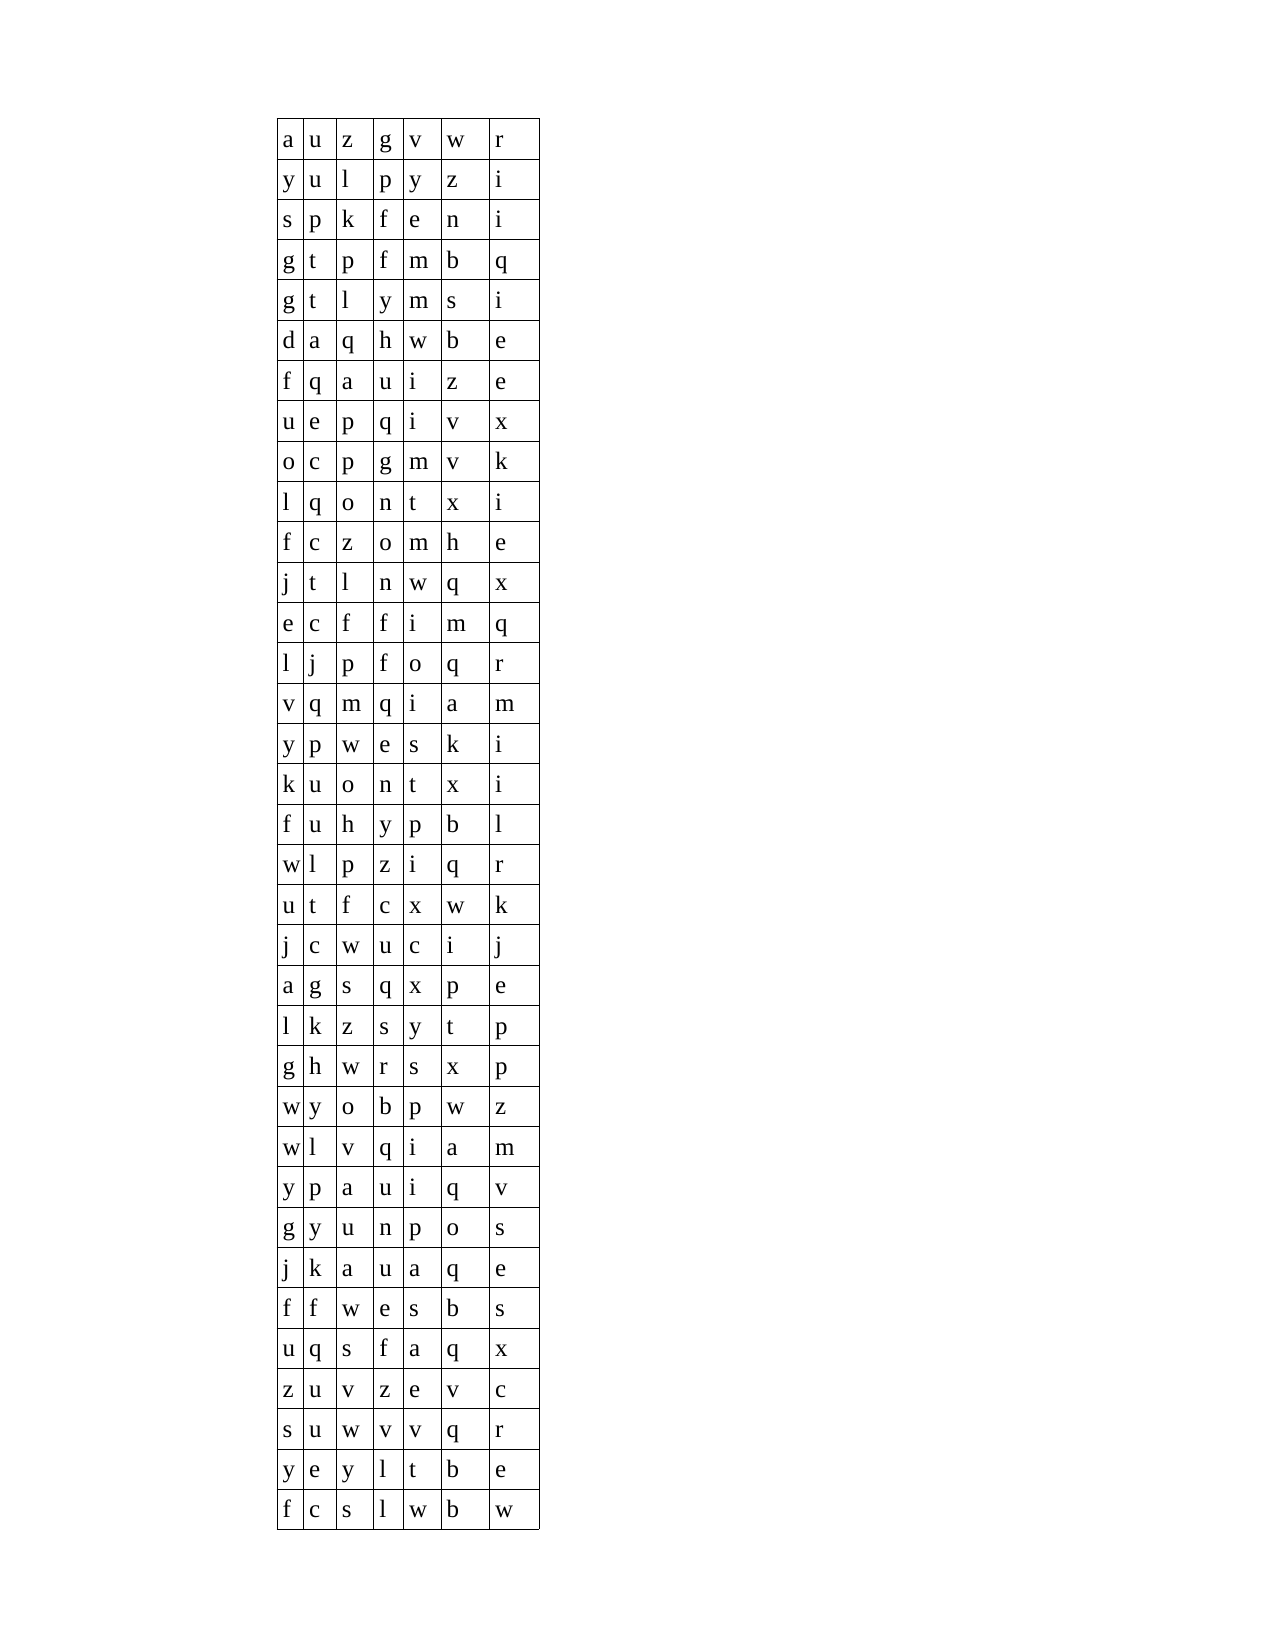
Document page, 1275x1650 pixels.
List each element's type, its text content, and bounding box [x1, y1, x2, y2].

table_cell s [278, 200, 303, 239]
table_cell w [490, 1490, 539, 1529]
table_cell z [374, 1369, 403, 1408]
table_cell a [442, 1127, 489, 1166]
table_cell o [374, 522, 403, 562]
table_cell u [374, 361, 403, 400]
table_cell m [337, 684, 373, 723]
table_cell x [442, 482, 489, 521]
table_cell e [304, 401, 336, 441]
table_cell u [374, 1248, 403, 1287]
table_cell z [337, 522, 373, 562]
table_cell m [442, 603, 489, 642]
table_cell q [304, 361, 336, 400]
table_cell l [278, 1006, 303, 1045]
table_cell n [374, 1208, 403, 1247]
table_cell r [490, 1409, 539, 1448]
table_cell w [337, 925, 373, 965]
table_cell q [304, 1329, 336, 1368]
table_cell w [337, 724, 373, 763]
table_cell p [490, 1046, 539, 1086]
table_cell m [490, 1127, 539, 1166]
table_cell z [490, 1087, 539, 1126]
table_cell q [490, 240, 539, 279]
table_cell a [337, 1248, 373, 1287]
table_cell x [442, 764, 489, 803]
table_cell s [404, 1046, 441, 1086]
table_cell z [278, 1369, 303, 1408]
table_cell g [374, 442, 403, 481]
table_cell a [304, 321, 336, 360]
table_cell a [337, 1167, 373, 1207]
table_cell c [374, 885, 403, 924]
table_cell u [304, 764, 336, 803]
table_cell k [490, 442, 539, 481]
table_cell f [304, 1288, 336, 1327]
table_cell f [374, 603, 403, 642]
table_cell q [442, 1329, 489, 1368]
table_cell k [304, 1248, 336, 1287]
table_cell w [404, 1490, 441, 1529]
table_cell p [374, 160, 403, 199]
table_cell s [490, 1288, 539, 1327]
table_cell q [304, 684, 336, 723]
table_cell t [404, 1450, 441, 1489]
table_cell q [442, 1248, 489, 1287]
table_cell c [304, 925, 336, 965]
table_cell f [337, 603, 373, 642]
table_cell u [374, 925, 403, 965]
table_cell e [374, 724, 403, 763]
table_cell f [278, 1288, 303, 1327]
table_cell l [374, 1450, 403, 1489]
table_cell l [374, 1490, 403, 1529]
table_cell f [374, 1329, 403, 1368]
table_cell a [404, 1329, 441, 1368]
table_cell q [490, 603, 539, 642]
table_cell a [404, 1248, 441, 1287]
table_cell u [304, 160, 336, 199]
table_cell y [404, 160, 441, 199]
table_cell e [490, 522, 539, 562]
table_cell z [442, 160, 489, 199]
table_cell u [304, 1369, 336, 1408]
table_cell i [490, 280, 539, 320]
table_cell h [337, 805, 373, 844]
table_cell r [490, 119, 539, 158]
table_cell i [404, 1167, 441, 1207]
table_cell u [304, 805, 336, 844]
table_cell w [278, 1087, 303, 1126]
table_cell n [374, 764, 403, 803]
table_cell c [304, 1490, 336, 1529]
table_cell p [337, 845, 373, 884]
table_cell p [304, 1167, 336, 1207]
table_cell l [337, 280, 373, 320]
table_cell s [337, 1329, 373, 1368]
table_cell h [442, 522, 489, 562]
table_cell z [374, 845, 403, 884]
table_cell x [404, 885, 441, 924]
table_cell y [304, 1208, 336, 1247]
table_cell x [490, 1329, 539, 1368]
table_cell i [490, 764, 539, 803]
table_cell u [374, 1167, 403, 1207]
table_cell q [304, 482, 336, 521]
table_cell t [304, 563, 336, 602]
table_cell q [442, 845, 489, 884]
table_cell b [442, 321, 489, 360]
table_cell w [337, 1046, 373, 1086]
table_cell j [278, 563, 303, 602]
table_cell i [490, 200, 539, 239]
table_cell y [337, 1450, 373, 1489]
table_cell w [337, 1288, 373, 1327]
table_cell u [278, 885, 303, 924]
table_cell q [337, 321, 373, 360]
table_cell i [404, 603, 441, 642]
table_cell i [404, 1127, 441, 1166]
table_cell a [442, 684, 489, 723]
table_cell b [442, 240, 489, 279]
table_cell b [442, 1490, 489, 1529]
table_cell f [374, 643, 403, 682]
table_cell i [404, 401, 441, 441]
table_cell p [442, 966, 489, 1005]
table_cell x [490, 563, 539, 602]
table_cell s [404, 724, 441, 763]
table_cell q [442, 1167, 489, 1207]
table_cell v [374, 1409, 403, 1448]
table_cell k [278, 764, 303, 803]
table_cell f [278, 805, 303, 844]
table_cell e [490, 1450, 539, 1489]
table_cell e [374, 1288, 403, 1327]
table_cell q [442, 563, 489, 602]
table_cell t [404, 482, 441, 521]
table_cell u [278, 401, 303, 441]
table_cell f [278, 361, 303, 400]
table_cell o [404, 643, 441, 682]
table_cell v [490, 1167, 539, 1207]
table_cell w [442, 119, 489, 158]
table_cell s [337, 966, 373, 1005]
table_cell u [304, 1409, 336, 1448]
table_cell p [304, 724, 336, 763]
table_cell y [404, 1006, 441, 1045]
table_cell o [337, 1087, 373, 1126]
table_cell w [278, 845, 303, 884]
table_cell w [442, 1087, 489, 1126]
table_cell h [374, 321, 403, 360]
table_cell w [442, 885, 489, 924]
table_cell l [304, 1127, 336, 1166]
table_cell i [490, 482, 539, 521]
table_cell g [278, 1208, 303, 1247]
table_cell s [337, 1490, 373, 1529]
table_cell i [442, 925, 489, 965]
table_cell m [490, 684, 539, 723]
table_cell n [374, 482, 403, 521]
table_cell e [304, 1450, 336, 1489]
table_cell w [278, 1127, 303, 1166]
table_cell m [404, 442, 441, 481]
table_cell y [278, 160, 303, 199]
table_cell v [278, 684, 303, 723]
table_cell i [490, 724, 539, 763]
table_cell u [337, 1208, 373, 1247]
table_cell t [304, 240, 336, 279]
table_cell l [337, 160, 373, 199]
table_cell b [442, 1288, 489, 1327]
table_cell s [404, 1288, 441, 1327]
table_cell g [278, 240, 303, 279]
table_cell a [337, 361, 373, 400]
table_cell m [404, 522, 441, 562]
table_cell l [337, 563, 373, 602]
table_cell h [304, 1046, 336, 1086]
table_cell d [278, 321, 303, 360]
table_cell y [278, 724, 303, 763]
table_cell p [304, 200, 336, 239]
table_cell o [337, 764, 373, 803]
table_cell w [404, 563, 441, 602]
table_cell f [374, 200, 403, 239]
table_cell l [278, 482, 303, 521]
table_cell o [278, 442, 303, 481]
table_cell i [490, 160, 539, 199]
table_cell j [278, 1248, 303, 1287]
table_cell p [337, 442, 373, 481]
table_cell f [337, 885, 373, 924]
table_cell t [304, 885, 336, 924]
table_cell n [374, 563, 403, 602]
table_cell q [374, 966, 403, 1005]
table_cell e [490, 361, 539, 400]
table_cell g [374, 119, 403, 158]
table_cell w [337, 1409, 373, 1448]
table_cell r [490, 845, 539, 884]
table_cell c [304, 442, 336, 481]
table_cell f [374, 240, 403, 279]
table_cell u [278, 1329, 303, 1368]
table_cell o [337, 482, 373, 521]
table_cell k [490, 885, 539, 924]
table_cell x [490, 401, 539, 441]
table_cell z [337, 119, 373, 158]
table_cell a [278, 119, 303, 158]
table_cell y [278, 1167, 303, 1207]
table_cell q [442, 643, 489, 682]
table_cell p [337, 401, 373, 441]
table_cell t [442, 1006, 489, 1045]
table_cell i [404, 845, 441, 884]
table_cell j [304, 643, 336, 682]
table_cell q [374, 1127, 403, 1166]
table_cell e [490, 966, 539, 1005]
table_cell e [404, 200, 441, 239]
table_cell m [404, 240, 441, 279]
table_cell p [337, 240, 373, 279]
table_cell l [304, 845, 336, 884]
table_cell m [404, 280, 441, 320]
table_cell z [337, 1006, 373, 1045]
table_cell b [442, 805, 489, 844]
table_cell p [404, 805, 441, 844]
table_cell x [404, 966, 441, 1005]
table_cell p [404, 1087, 441, 1126]
table_cell s [374, 1006, 403, 1045]
table_cell t [304, 280, 336, 320]
table_cell s [442, 280, 489, 320]
table_cell b [374, 1087, 403, 1126]
table_cell e [490, 1248, 539, 1287]
table_cell o [442, 1208, 489, 1247]
table_cell p [490, 1006, 539, 1045]
table_cell y [374, 805, 403, 844]
table_cell v [442, 401, 489, 441]
table_cell x [442, 1046, 489, 1086]
table_cell r [374, 1046, 403, 1086]
table_cell k [337, 200, 373, 239]
table_cell a [278, 966, 303, 1005]
table_cell y [374, 280, 403, 320]
table_cell b [442, 1450, 489, 1489]
table_cell w [404, 321, 441, 360]
table_cell q [374, 684, 403, 723]
table_cell v [442, 1369, 489, 1408]
table_cell e [278, 603, 303, 642]
table_cell c [304, 603, 336, 642]
table_cell r [490, 643, 539, 682]
table_cell c [404, 925, 441, 965]
table_cell v [337, 1127, 373, 1166]
table_cell y [304, 1087, 336, 1126]
table_cell i [404, 361, 441, 400]
table_cell v [337, 1369, 373, 1408]
table_cell g [278, 1046, 303, 1086]
table_cell c [304, 522, 336, 562]
table_cell q [374, 401, 403, 441]
table_cell e [490, 321, 539, 360]
table_cell j [490, 925, 539, 965]
table_cell j [278, 925, 303, 965]
table_cell v [404, 119, 441, 158]
table_cell p [404, 1208, 441, 1247]
table_cell y [278, 1450, 303, 1489]
table_cell k [304, 1006, 336, 1045]
table_cell v [442, 442, 489, 481]
table_cell i [404, 684, 441, 723]
table_cell n [442, 200, 489, 239]
table_cell f [278, 1490, 303, 1529]
table_cell q [442, 1409, 489, 1448]
table_cell e [404, 1369, 441, 1408]
table_cell p [337, 643, 373, 682]
table_cell g [278, 280, 303, 320]
table_cell c [490, 1369, 539, 1408]
table_cell s [278, 1409, 303, 1448]
table_cell s [490, 1208, 539, 1247]
table_cell t [404, 764, 441, 803]
table_cell v [404, 1409, 441, 1448]
table_cell l [278, 643, 303, 682]
table_cell u [304, 119, 336, 158]
table_cell l [490, 805, 539, 844]
table_cell f [278, 522, 303, 562]
table_cell g [304, 966, 336, 1005]
table_cell k [442, 724, 489, 763]
table_cell z [442, 361, 489, 400]
